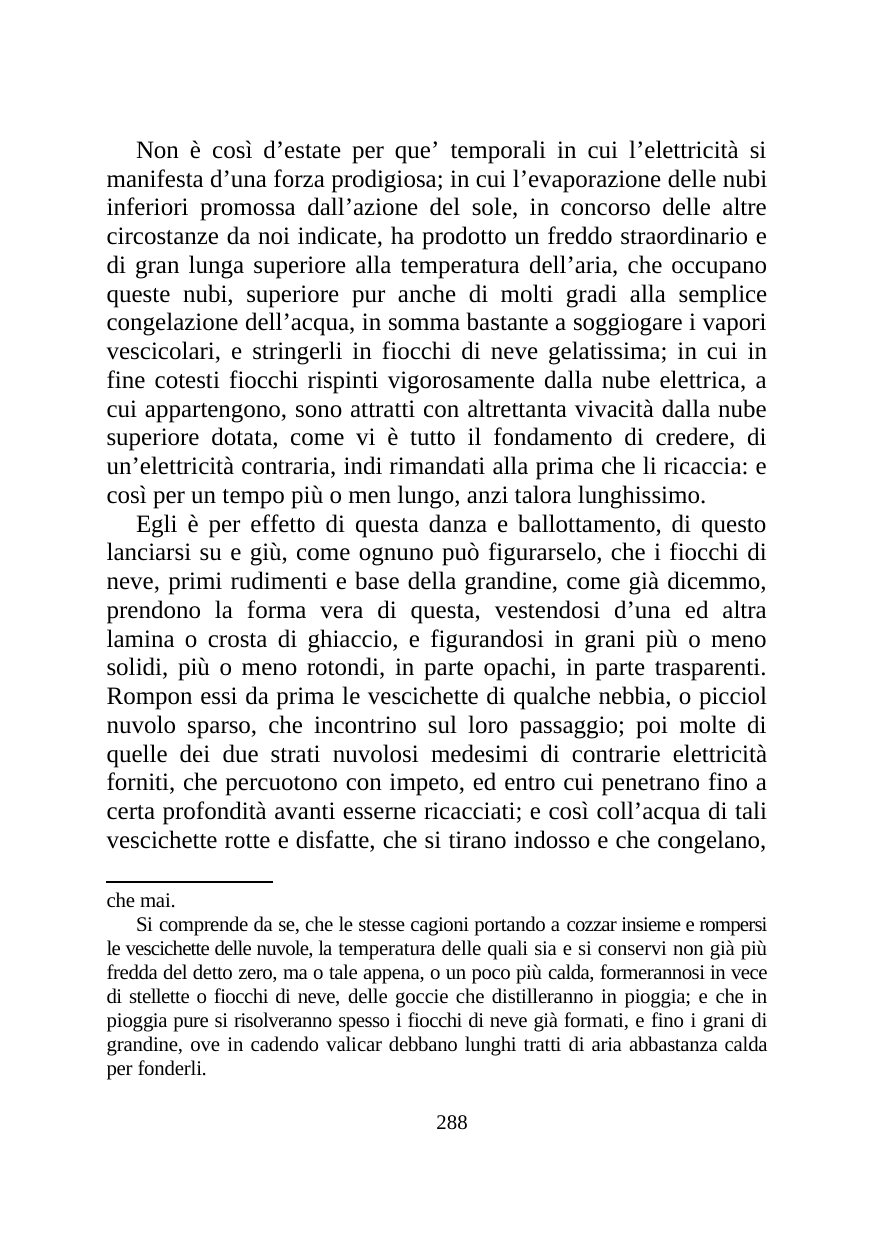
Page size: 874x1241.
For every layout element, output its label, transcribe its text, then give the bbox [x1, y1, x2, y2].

text Si comprende da se, che le stesse cagioni portando a cozzar insieme e rompersi le vescichette delle nuvole, la temperatura delle quali sia e si conservi non già più fredda del detto zero, ma o tale appena, o un poco più calda, formerannosi in vece di stellette o fiocchi di neve, delle goccie che distilleranno in pioggia; e che in pioggia pure si risolveranno spesso i fiocchi di neve già formati, e fino i grani di grandine, ove in cadendo valicar debbano lunghi tratti di aria abbastanza calda per fonderli. [106, 912, 768, 1080]
text Non è così d’estate per que’ temporali in cui l’elettricità si manifesta d’una forza prodigiosa; in cui l’evaporazione delle nubi inferiori promossa dall’azione del sole, in concorso delle altre circostanze da noi indicate, ha prodotto un freddo straordinario e di gran lunga superiore alla temperatura dell’aria, che occupano queste nubi, superiore pur anche di molti gradi alla semplice congelazione dell’acqua, in somma bastante a soggiogare i vapori vescicolari, e stringerli in fiocchi di neve gelatissima; in cui in fine cotesti fiocchi rispinti vigorosamente dalla nube elettrica, a cui appartengono, sono attratti con altrettanta vivacità dalla nube superiore dotata, come vi è tutto il fondamento di credere, di un’elettricità contraria, indi rimandati alla prima che li ricaccia: e così per un tempo più o men lungo, anzi talora lunghissimo. [106, 135, 768, 509]
text Egli è per effetto di questa danza e ballottamento, di questo lanciarsi su e giù, come ognuno può figurarselo, che i fiocchi di neve, primi rudimenti e base della grandine, come già dicemmo, prendono la forma vera di questa, vestendosi d’una ed altra lamina o crosta di ghiaccio, e figurandosi in grani più o meno solidi, più o meno rotondi, in parte opachi, in parte trasparenti. Rompon essi da prima le vescichette di qualche nebbia, o picciol nuvolo sparso, che incontrino sul loro passaggio; poi molte di quelle dei due strati nuvolosi medesimi di contrarie elettricità forniti, che percuotono con impeto, ed entro cui penetrano fino a certa profondità avanti esserne ricacciati; e così coll’acqua di tali vescichette rotte e disfatte, che si tirano indosso e che congelano, [106, 509, 768, 854]
